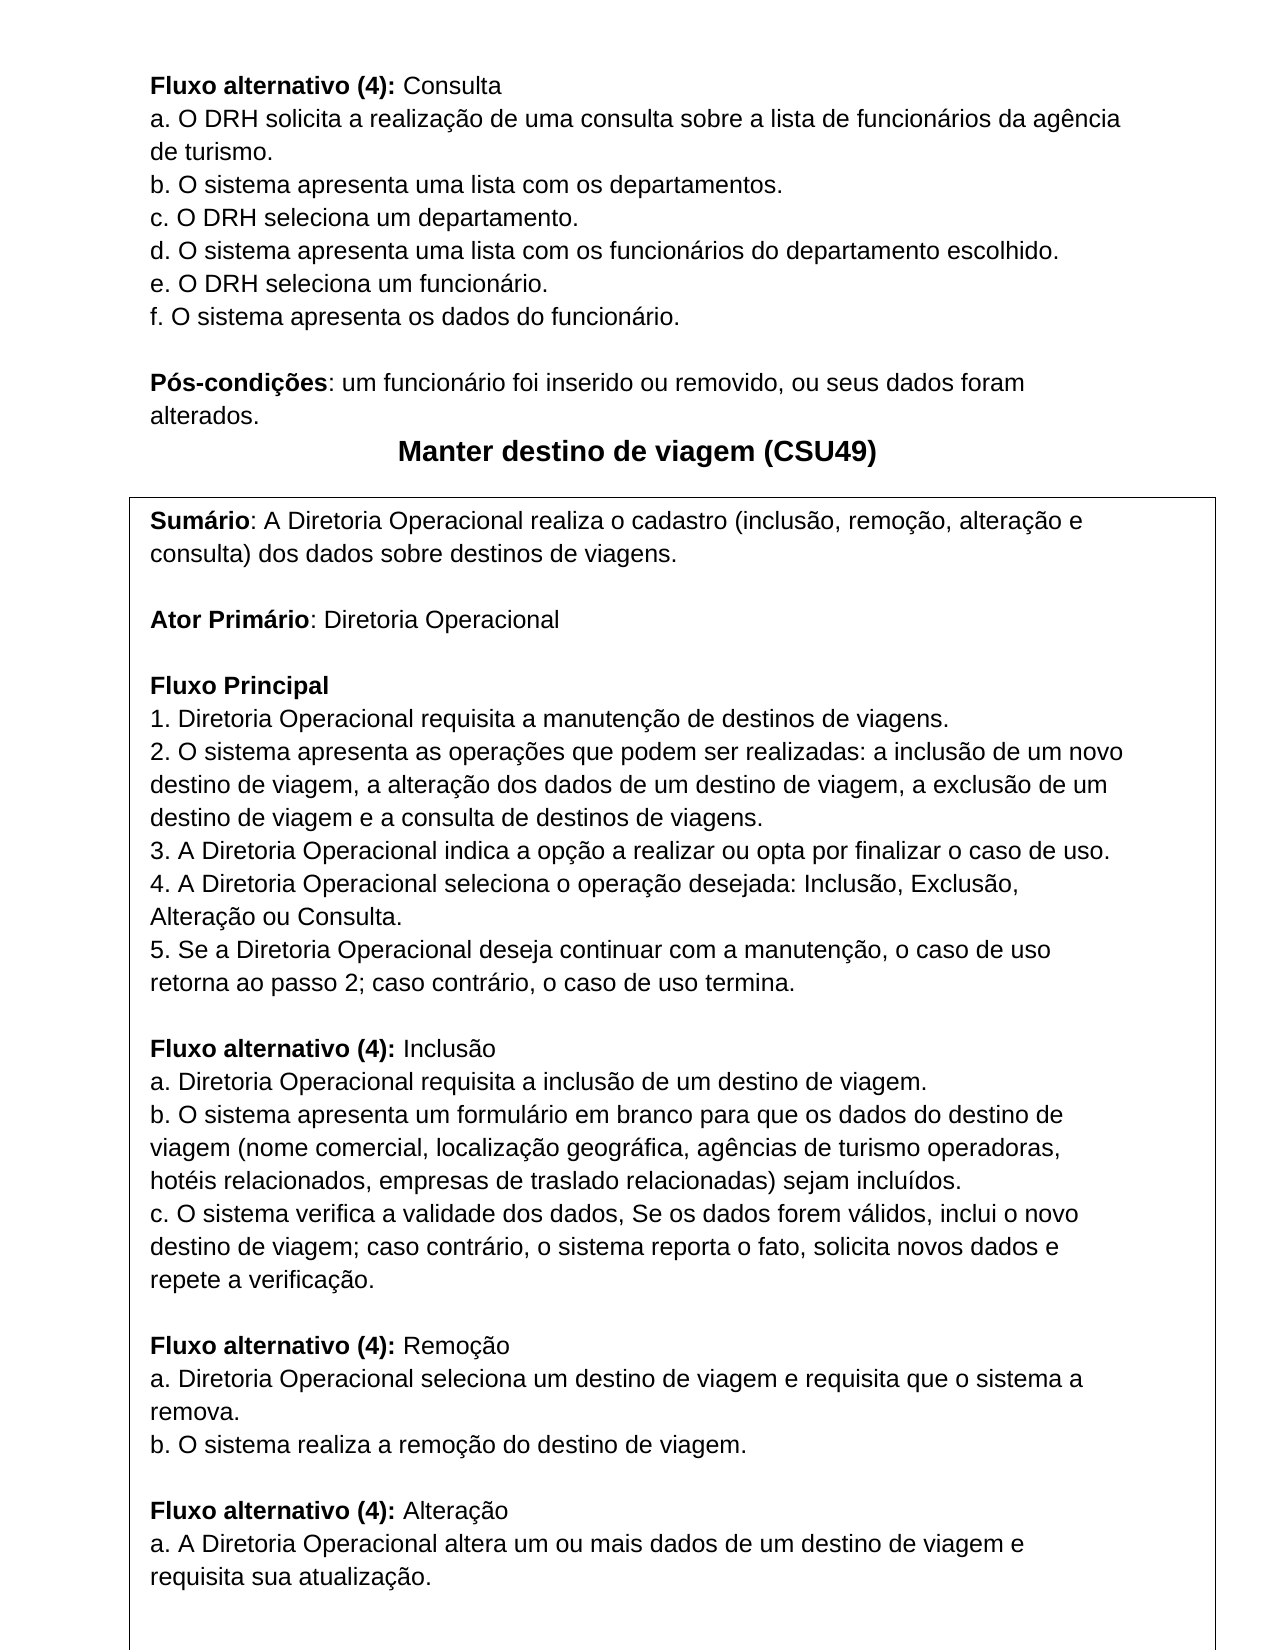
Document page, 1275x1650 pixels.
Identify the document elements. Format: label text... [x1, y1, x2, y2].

list O sistema apresenta um formulário em branco para que os dados do destino de viagem (nome comercial, localização geográfica, agências de turismo operadoras, hotéis relacionados, empresas de traslado relacionadas) sejam incluídos. [150, 1100, 1125, 1195]
list O sistema verifica a validade dos dados, Se os dados forem válidos, inclui o novo destino de viagem; caso contrário, o sistema reporta o fato, solicita novos dados e repete a verificação. [150, 1199, 1125, 1294]
text Ator Primário: Diretoria Operacional [150, 605, 1125, 633]
text Fluxo alternativo (4): Inclusão [150, 1034, 1125, 1063]
list O sistema apresenta os dados do funcionário. [150, 302, 1125, 331]
text Pós-condições: um funcionário foi inserido ou removido, ou seus dados foram alterados. [150, 368, 1125, 430]
list O sistema apresenta uma lista com os funcionários do departamento escolhido. [150, 236, 1125, 265]
list O sistema realiza a remoção do destino de viagem. [150, 1430, 1125, 1459]
list 5. Se a Diretoria Operacional deseja continuar com a manutenção, o caso de uso retorna ao passo 2; caso contrário, o caso de uso termina. [150, 935, 1125, 997]
list O DRH solicita a realização de uma consulta sobre a lista de funcionários da agência de turismo. [150, 104, 1125, 166]
text Fluxo alternativo (4): Consulta [150, 71, 1125, 99]
text Fluxo Principal [150, 671, 1125, 699]
list O DRH seleciona um funcionário. [150, 269, 1125, 298]
list 1. Diretoria Operacional requisita a manutenção de destinos de viagens. [150, 704, 1125, 732]
list O DRH seleciona um departamento. [150, 203, 1125, 232]
text Fluxo alternativo (4): Alteração [150, 1496, 1125, 1525]
text Sumário: A Diretoria Operacional realiza o cadastro (inclusão, remoção, alteração e consulta) dos dados sobre destinos de viagens. [150, 506, 1125, 567]
text Manter destino de viagem (CSU49) [150, 434, 1125, 468]
text Fluxo alternativo (4): Remoção [150, 1331, 1125, 1360]
list A Diretoria Operacional altera um ou mais dados de um destino de viagem e requisita sua atualização. [150, 1529, 1125, 1591]
list Diretoria Operacional seleciona um destino de viagem e requisita que o sistema a remova. [150, 1364, 1125, 1426]
list O sistema apresenta uma lista com os departamentos. [150, 170, 1125, 199]
list 2. O sistema apresenta as operações que podem ser realizadas: a inclusão de um novo destino de viagem, a alteração dos dados de um destino de viagem, a exclusão de um destino de viagem e a consulta de destinos de viagens. [150, 737, 1125, 832]
list Diretoria Operacional requisita a inclusão de um destino de viagem. [150, 1067, 1125, 1096]
list 3. A Diretoria Operacional indica a opção a realizar ou opta por finalizar o caso de uso. [150, 836, 1125, 864]
list 4. A Diretoria Operacional seleciona o operação desejada: Inclusão, Exclusão, Alteração ou Consulta. [150, 869, 1125, 931]
